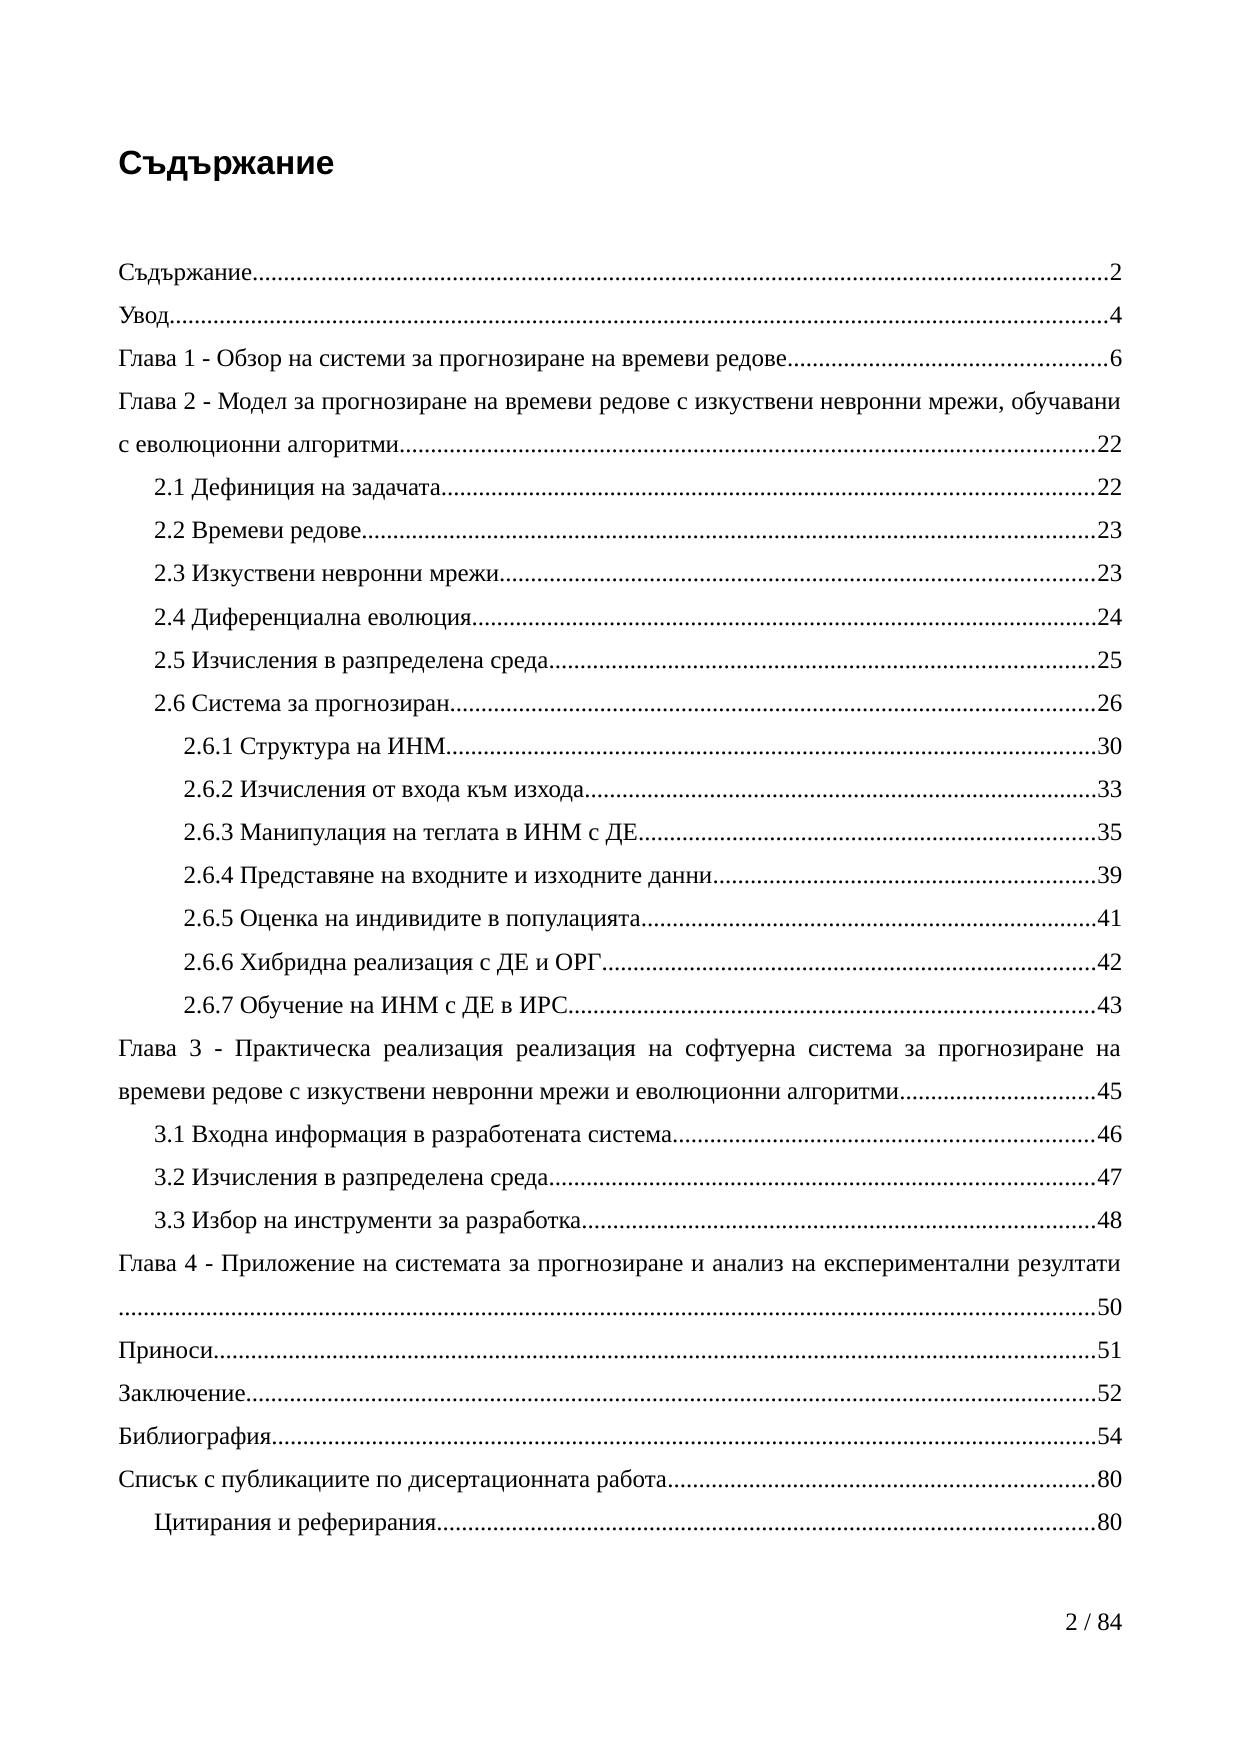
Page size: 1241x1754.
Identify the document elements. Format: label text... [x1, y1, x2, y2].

text Глава 2 - Модел за прогнозиране на времеви редове с изкуствени невронни мрежи, обучавани с еволюционни алгоритми 22 [118, 386, 1122, 458]
text 2.6.2 Изчисления от входа към изхода 33 [177, 774, 1122, 803]
text 2.6.6 Хибридна реализация с ДЕ и ОРГ 42 [177, 947, 1122, 975]
text Глава 3 - Практическа реализация реализация на софтуерна система за прогнозиране на времеви редове с изкуствени невронни мрежи и еволюционни алгоритми 45 [118, 1033, 1122, 1105]
text Съдържание 2 [118, 257, 1122, 285]
text 2.3 Изкуствени невронни мрежи 23 [148, 558, 1122, 587]
subtitle Съдържание [118, 143, 1122, 182]
text 3.3 Избор на инструменти за разработка 48 [148, 1205, 1122, 1234]
text Глава 1 - Обзор на системи за прогнозиране на времеви редове 6 [118, 343, 1122, 372]
text 2.6.4 Представяне на входните и изходните данни 39 [177, 860, 1122, 889]
text 3.2 Изчисления в разпределена среда 47 [148, 1162, 1122, 1191]
text 2.6 Система за прогнозиран 26 [148, 688, 1122, 717]
text 2.2 Времеви редове 23 [148, 515, 1122, 544]
text 2.1 Дефиниция на задачата 22 [148, 472, 1122, 501]
text 2.4 Диференциална еволюция 24 [148, 602, 1122, 630]
text Заключение 52 [118, 1378, 1122, 1407]
text 2.6.3 Манипулация на теглата в ИНМ с ДЕ 35 [177, 817, 1122, 846]
text Глава 4 - Приложение на системата за прогнозиране и анализ на експериментални резултати 50 [118, 1248, 1122, 1320]
text Увод 4 [118, 300, 1122, 328]
text Приноси 51 [118, 1335, 1122, 1363]
text Цитирания и реферирания 80 [148, 1507, 1122, 1536]
text Библиография 54 [118, 1421, 1122, 1450]
text 2.6.5 Оценка на индивидите в популацията 41 [177, 903, 1122, 932]
text 2.6.1 Структура на ИНМ 30 [177, 731, 1122, 760]
text 2.6.7 Обучение на ИНМ с ДЕ в ИРС 43 [177, 990, 1122, 1018]
text Списък с публикациите по дисертационната работа 80 [118, 1464, 1122, 1493]
text 3.1 Входна информация в разработената система 46 [148, 1119, 1122, 1148]
text 2.5 Изчисления в разпределена среда 25 [148, 645, 1122, 673]
